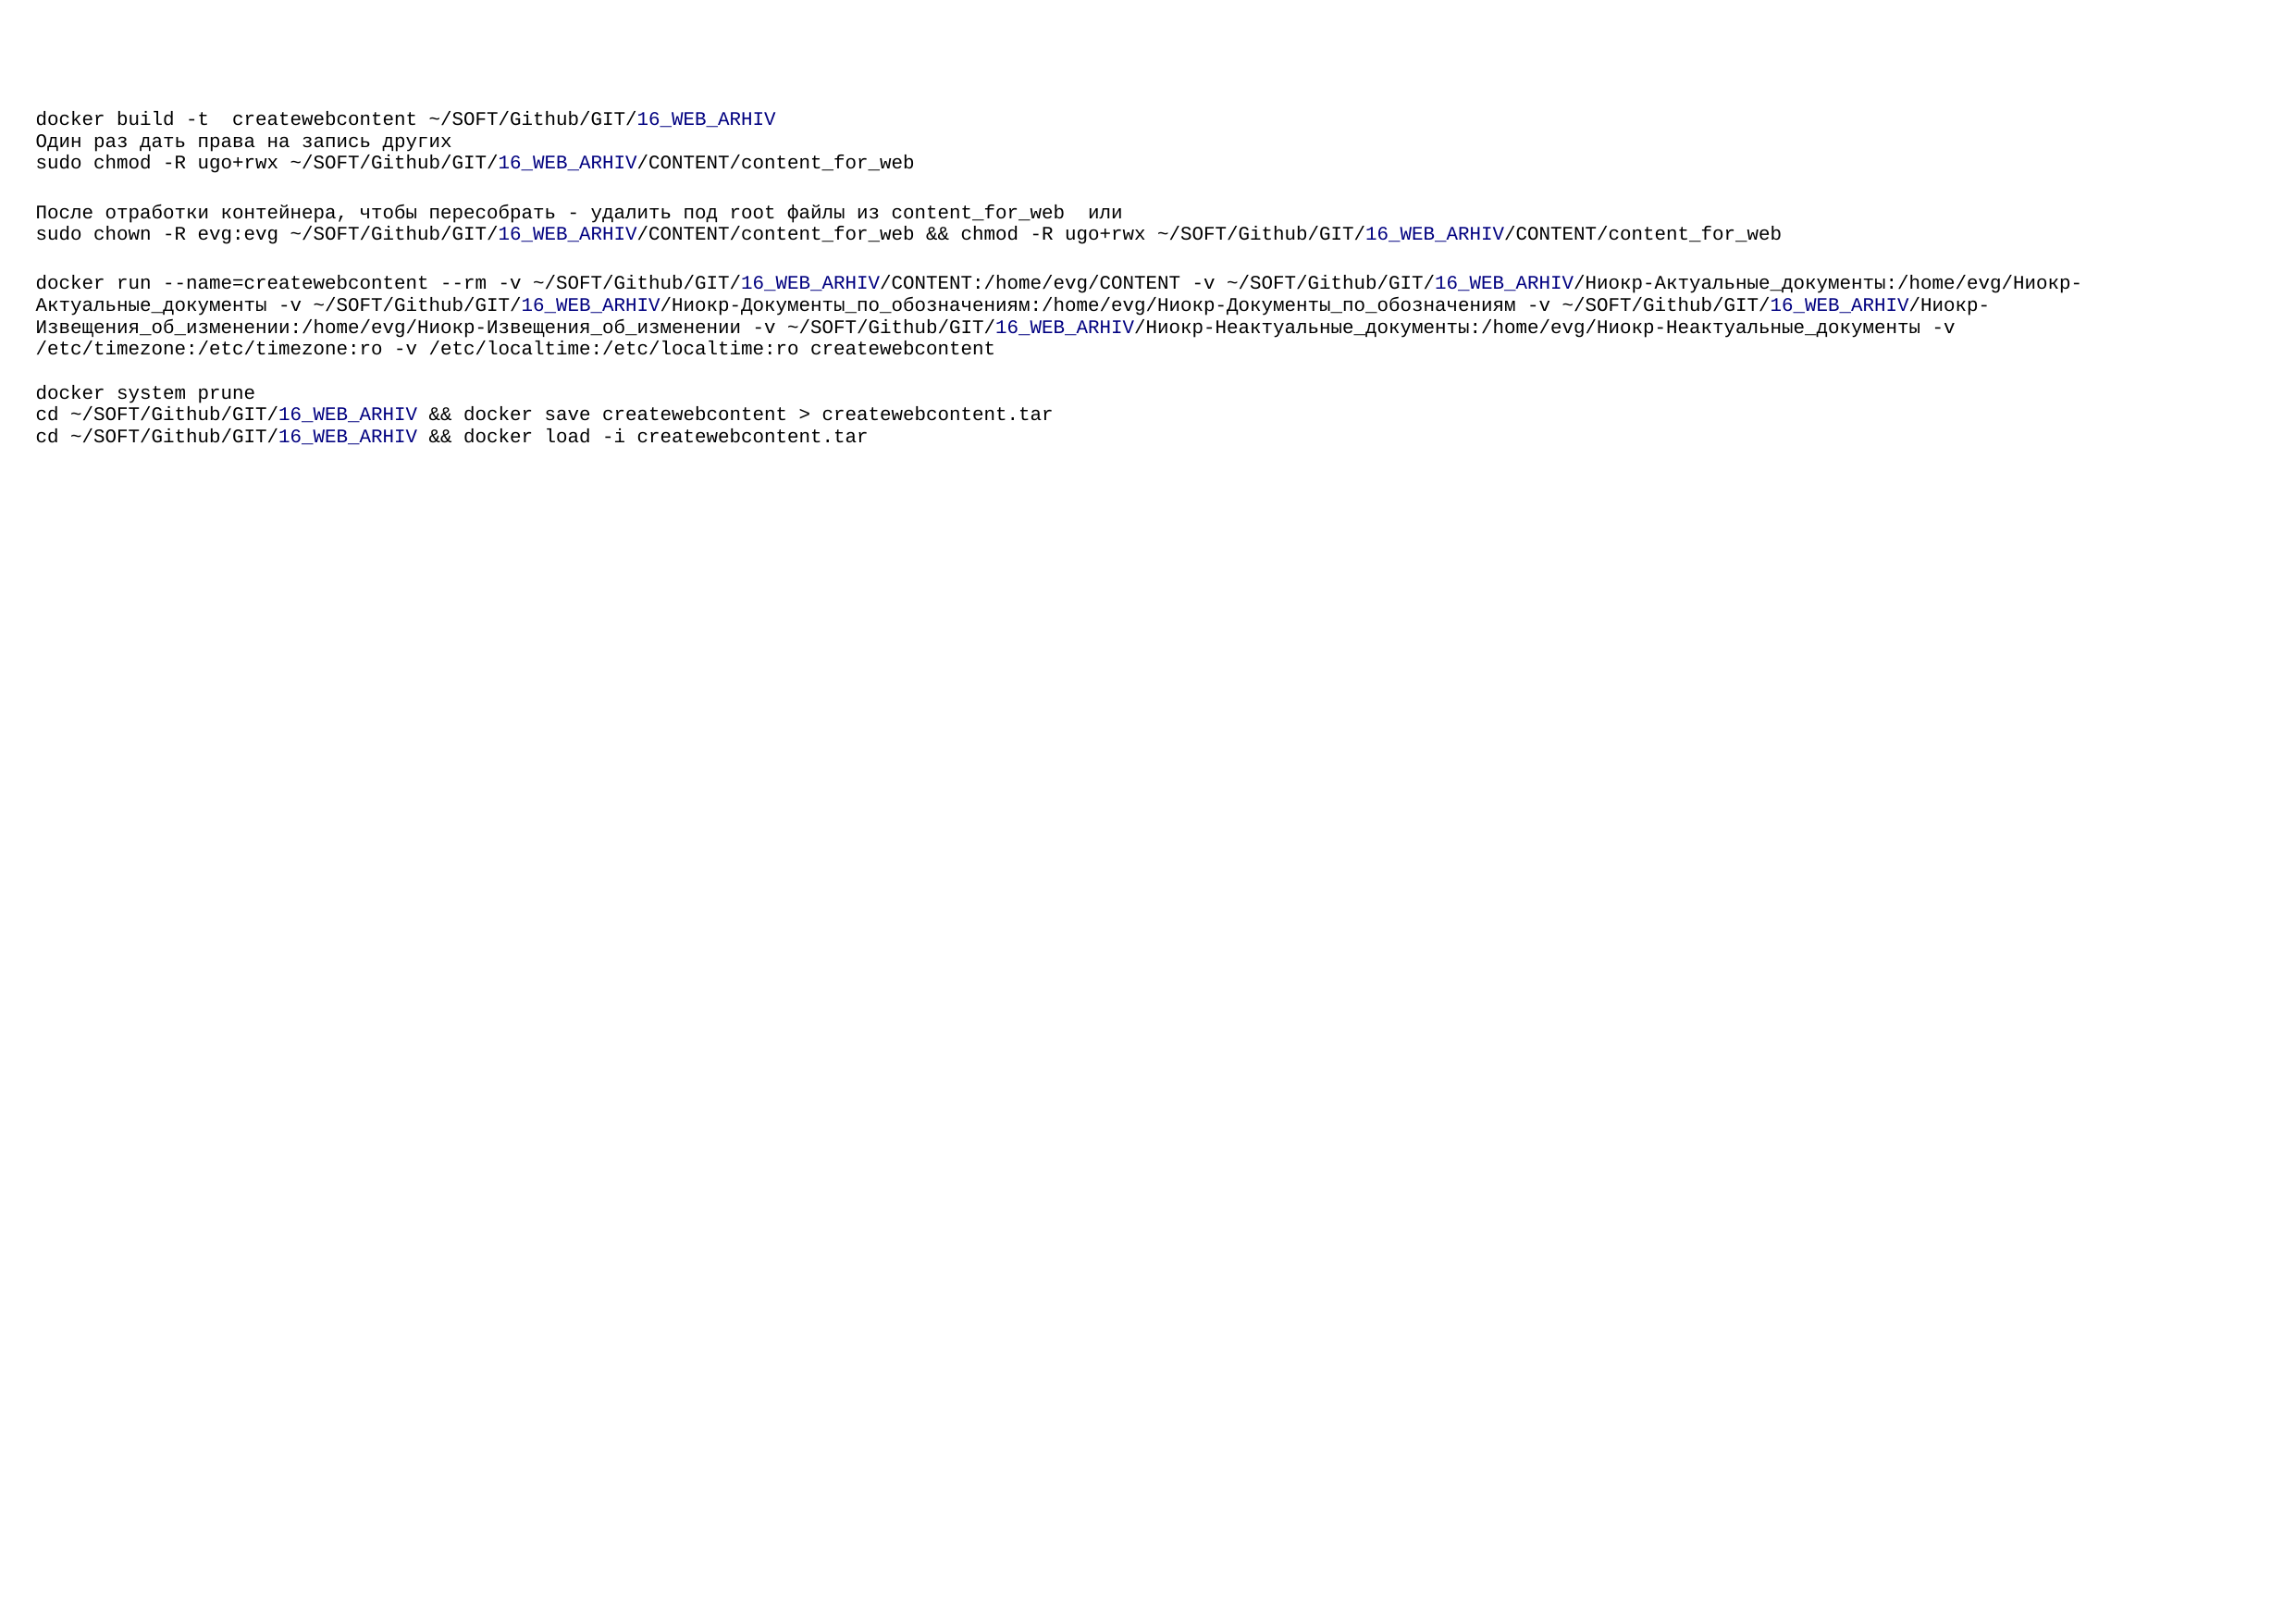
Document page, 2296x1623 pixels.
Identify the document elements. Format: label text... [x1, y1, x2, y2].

text Один раз дать права на запись других [35, 131, 2241, 153]
text docker system prune [35, 382, 2241, 404]
text cd ~/SOFT/Github/GIT/16_WEB_ARHIV && docker save createwebcontent > createwebcontent.tar [35, 404, 2241, 427]
text После отработки контейнера, чтобы пересобрать - удалить под root файлы из content_for_web или [35, 202, 2241, 224]
text cd ~/SOFT/Github/GIT/16_WEB_ARHIV && docker load -i createwebcontent.tar [35, 427, 2241, 448]
text docker build -t createwebcontent ~/SOFT/Github/GIT/16_WEB_ARHIV [35, 109, 2241, 131]
text sudo chmod -R ugo+rwx ~/SOFT/Github/GIT/16_WEB_ARHIV/CONTENT/content_for_web [35, 153, 2241, 175]
text docker run --name=createwebcontent --rm -v ~/SOFT/Github/GIT/16_WEB_ARHIV/CONTENT:/home/evg/CONTENT -v ~/SOFT/Github/GIT/16_WEB_ARHIV/Ниокр-Актуальные_документы:/home/evg/Ниокр-Актуальные_документы -v ~/SOFT/Github/GIT/16_WEB_ARHIV/Ниокр-Документы_по_обозначениям:/home/evg/Ниокр-Документы_по_обозначениям -v ~/SOFT/Github/GIT/16_WEB_ARHIV/Ниокр-Извещения_об_изменении:/home/evg/Ниокр-Извещения_об_изменении -v ~/SOFT/Github/GIT/16_WEB_ARHIV/Ниокр-Неактуальные_документы:/home/evg/Ниокр-Неактуальные_документы -v /etc/timezone:/etc/timezone:ro -v /etc/localtime:/etc/localtime:ro createwebcontent [35, 273, 2241, 361]
text sudo chown -R evg:evg ~/SOFT/Github/GIT/16_WEB_ARHIV/CONTENT/content_for_web && chmod -R ugo+rwx ~/SOFT/Github/GIT/16_WEB_ARHIV/CONTENT/content_for_web [35, 224, 2241, 246]
